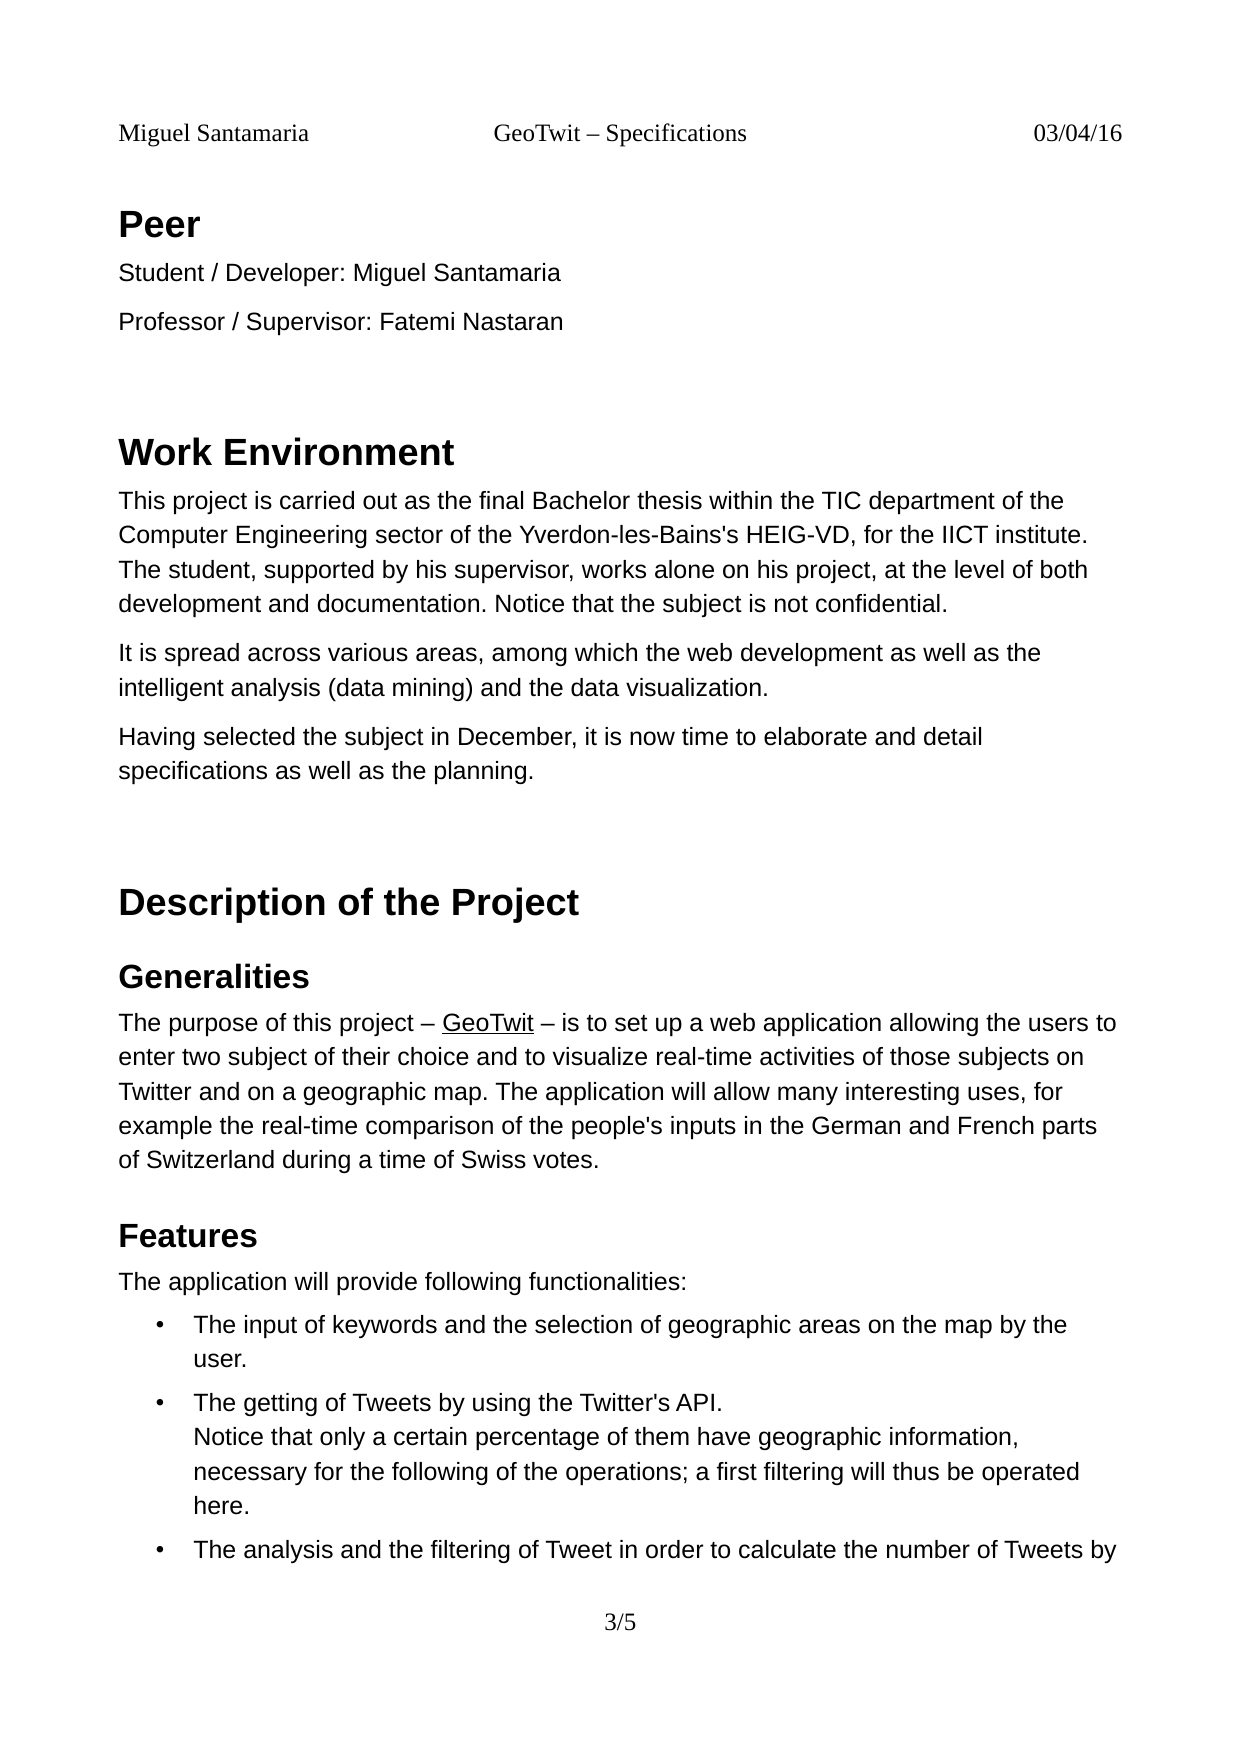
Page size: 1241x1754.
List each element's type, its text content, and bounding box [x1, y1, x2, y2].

text This project is carried out as the final Bachelor thesis within the TIC department of the Computer Engineering sector of the Yverdon-les-Bains's HEIG-VD, for the IICT institute. The student, supported by his supervisor, works alone on his project, at the level of both development and documentation. Notice that the subject is not confidential. [118, 486, 1122, 618]
subtitle Peer [118, 201, 1122, 245]
list The getting of Tweets by using the Twitter's API. Notice that only a certain percentage of them have geographic information, necessary for the following of the operations; a first filtering will thus be operated here. [156, 1388, 1122, 1520]
list The analysis and the filtering of Tweet in order to calculate the number of Tweets by [156, 1535, 1122, 1563]
subtitle Work Environment [118, 430, 1122, 473]
text The purpose of this project – GeoTwit – is to set up a web application allowing the users to enter two subject of their choice and to visualize real-time activities of those subjects on Twitter and on a geographic map. The application will allow many interesting uses, for example the real-time comparison of the people's inputs in the German and French parts of Switzerland during a time of Swiss votes. [118, 1008, 1122, 1174]
text The application will provide following functionalities: [118, 1267, 1122, 1295]
subtitle Description of the Project [118, 879, 1122, 923]
list The input of keywords and the selection of geographic areas on the map by the user. [156, 1310, 1122, 1373]
subtitle Generalities [118, 956, 1122, 995]
text Student / Developer: Miguel Santamaria [118, 257, 1122, 286]
text Having selected the subject in December, it is now time to elaborate and detail specifications as well as the planning. [118, 722, 1122, 785]
text It is spread across various areas, among which the web development as well as the intelligent analysis (data mining) and the data visualization. [118, 638, 1122, 702]
text Professor / Supervisor: Fatemi Nastaran [118, 307, 1122, 335]
subtitle Features [118, 1215, 1122, 1254]
